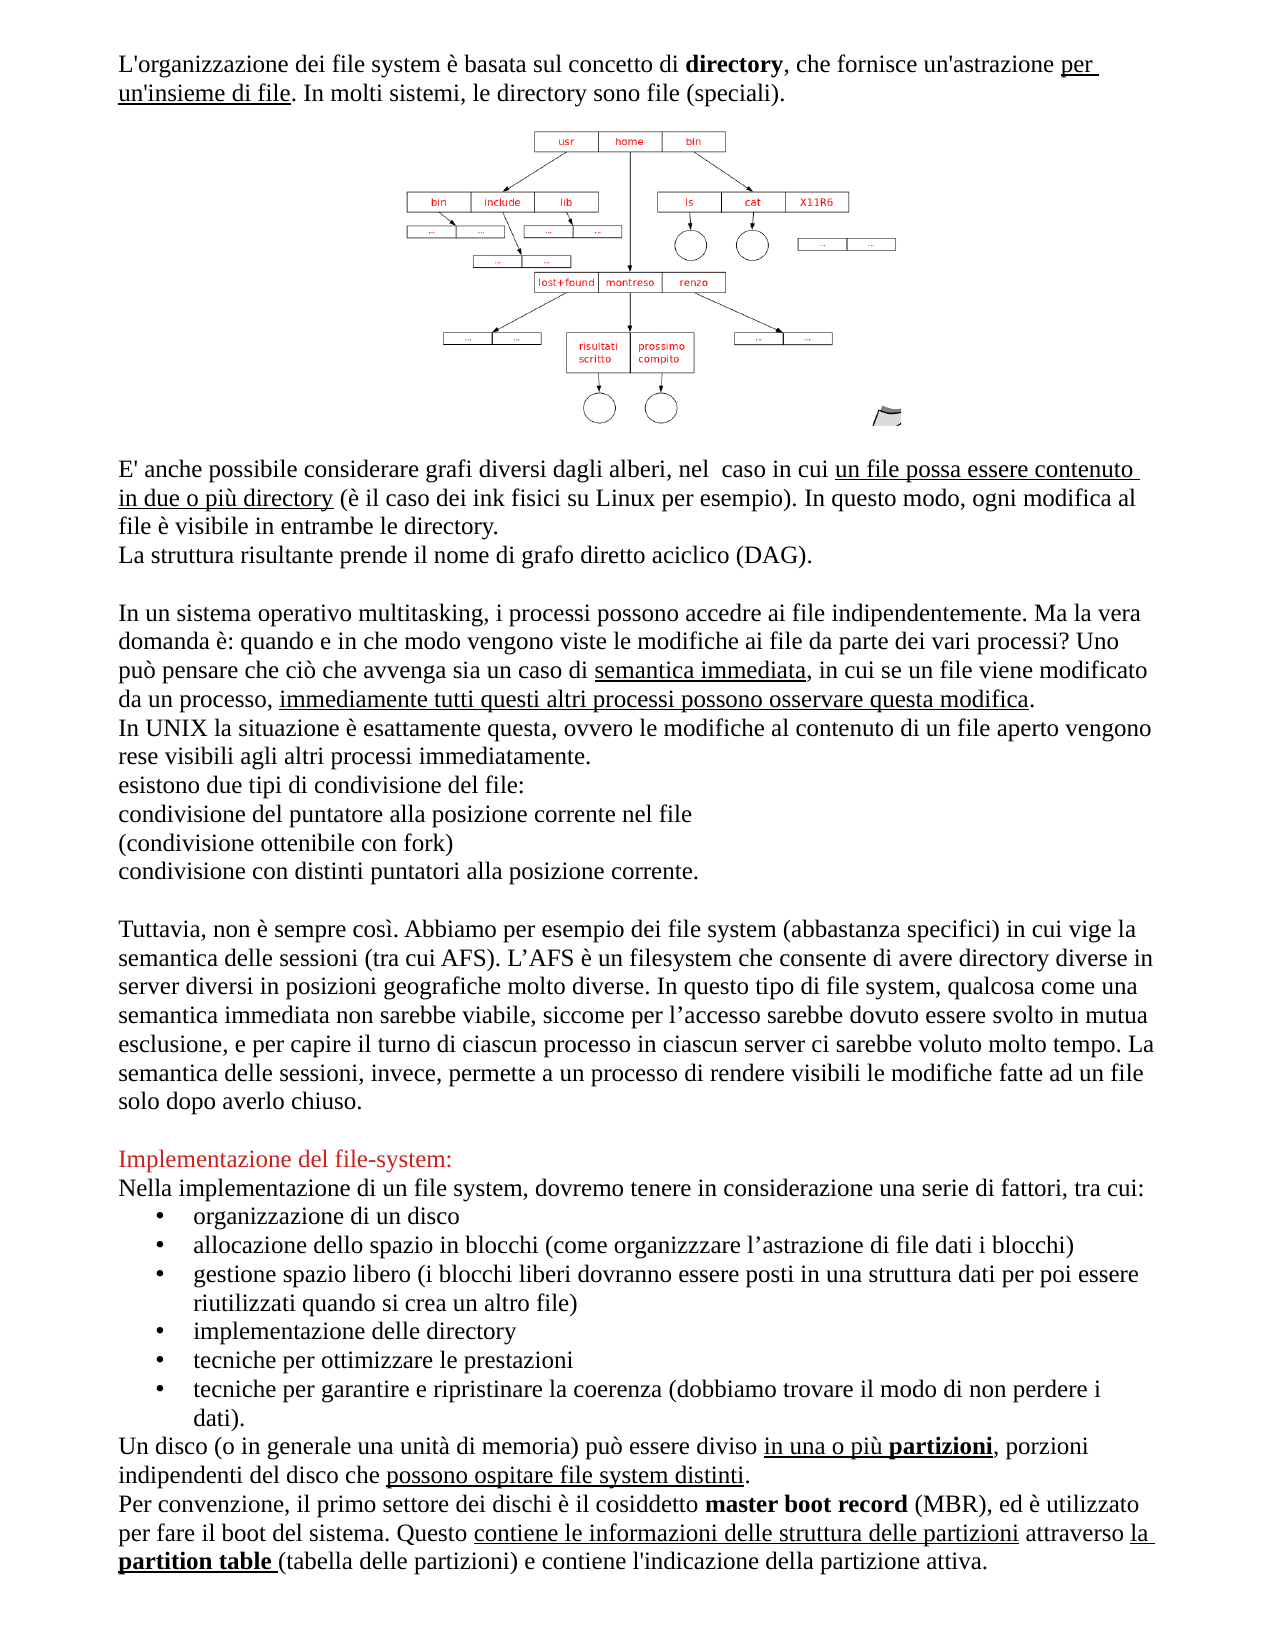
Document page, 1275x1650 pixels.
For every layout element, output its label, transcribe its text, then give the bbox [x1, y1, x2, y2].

text Tuttavia, non è sempre così. Abbiamo per esempio dei file system (abbastanza specifici) in cui vige la semantica delle sessioni (tra cui AFS). L’AFS è un filesystem che consente di avere directory diverse in server diversi in posizioni geografiche molto diverse. In questo tipo di file system, qualcosa come una semantica immediata non sarebbe viabile, siccome per l’accesso sarebbe dovuto essere svolto in mutua esclusione, e per capire il turno di ciascun processo in ciascun server ci sarebbe voluto molto tempo. La semantica delle sessioni, invece, permette a un processo di rendere visibili le modifiche fatte ad un file solo dopo averlo chiuso. [118, 914, 1157, 1115]
list tecniche per garantire e ripristinare la coerenza (dobbiamo trovare il modo di non perdere i dati). [156, 1374, 1157, 1431]
text esistono due tipi di condivisione del file: [118, 770, 1157, 799]
text Implementazione del file-system: Nella implementazione di un file system, dovremo tenere in considerazione una serie di fattori, tra cui: [118, 1144, 1157, 1201]
text In un sistema operativo multitasking, i processi possono accedre ai file indipendentemente. Ma la vera domanda è: quando e in che modo vengono viste le modifiche ai file da parte dei vari processi? Uno può pensare che ciò che avvenga sia un caso di semantica immediata, in cui se un file viene modificato da un processo, immediamente tutti questi altri processi possono osservare questa modifica. [118, 598, 1157, 713]
text Per convenzione, il primo settore dei dischi è il cosiddetto master boot record (MBR), ed è utilizzato per fare il boot del sistema. Questo contiene le informazioni delle struttura delle partizioni attraverso la partition table (tabella delle partizioni) e contiene l'indicazione della partizione attiva. [118, 1489, 1157, 1575]
picture [397, 128, 902, 426]
list gestione spazio libero (i blocchi liberi dovranno essere posti in una struttura dati per poi essere riutilizzati quando si crea un altro file) [156, 1259, 1157, 1316]
text L'organizzazione dei file system è basata sul concetto di directory, che fornisce un'astrazione per un'insieme di file. In molti sistemi, le directory sono file (speciali). [118, 49, 1157, 107]
text E' anche possibile considerare grafi diversi dagli alberi, nel caso in cui un file possa essere contenuto in due o più directory (è il caso dei ink fisici su Linux per esempio). In questo modo, ogni modifica al file è visibile in entrambe le directory. [118, 454, 1157, 540]
list organizzazione di un disco [156, 1201, 1157, 1230]
text La struttura risultante prende il nome di grafo diretto aciclico (DAG). [118, 540, 1157, 569]
text condivisione con distinti puntatori alla posizione corrente. [118, 856, 1157, 885]
text (condivisione ottenibile con fork) [118, 828, 1157, 856]
text condivisione del puntatore alla posizione corrente nel file [118, 799, 1157, 828]
text Un disco (o in generale una unità di memoria) può essere diviso in una o più partizioni, porzioni indipendenti del disco che possono ospitare file system distinti. [118, 1431, 1157, 1489]
list tecniche per ottimizzare le prestazioni [156, 1345, 1157, 1374]
list allocazione dello spazio in blocchi (come organizzzare l’astrazione di file dati i blocchi) [156, 1230, 1157, 1259]
list implementazione delle directory [156, 1316, 1157, 1345]
text In UNIX la situazione è esattamente questa, ovvero le modifiche al contenuto di un file aperto vengono rese visibili agli altri processi immediatamente. [118, 713, 1157, 770]
